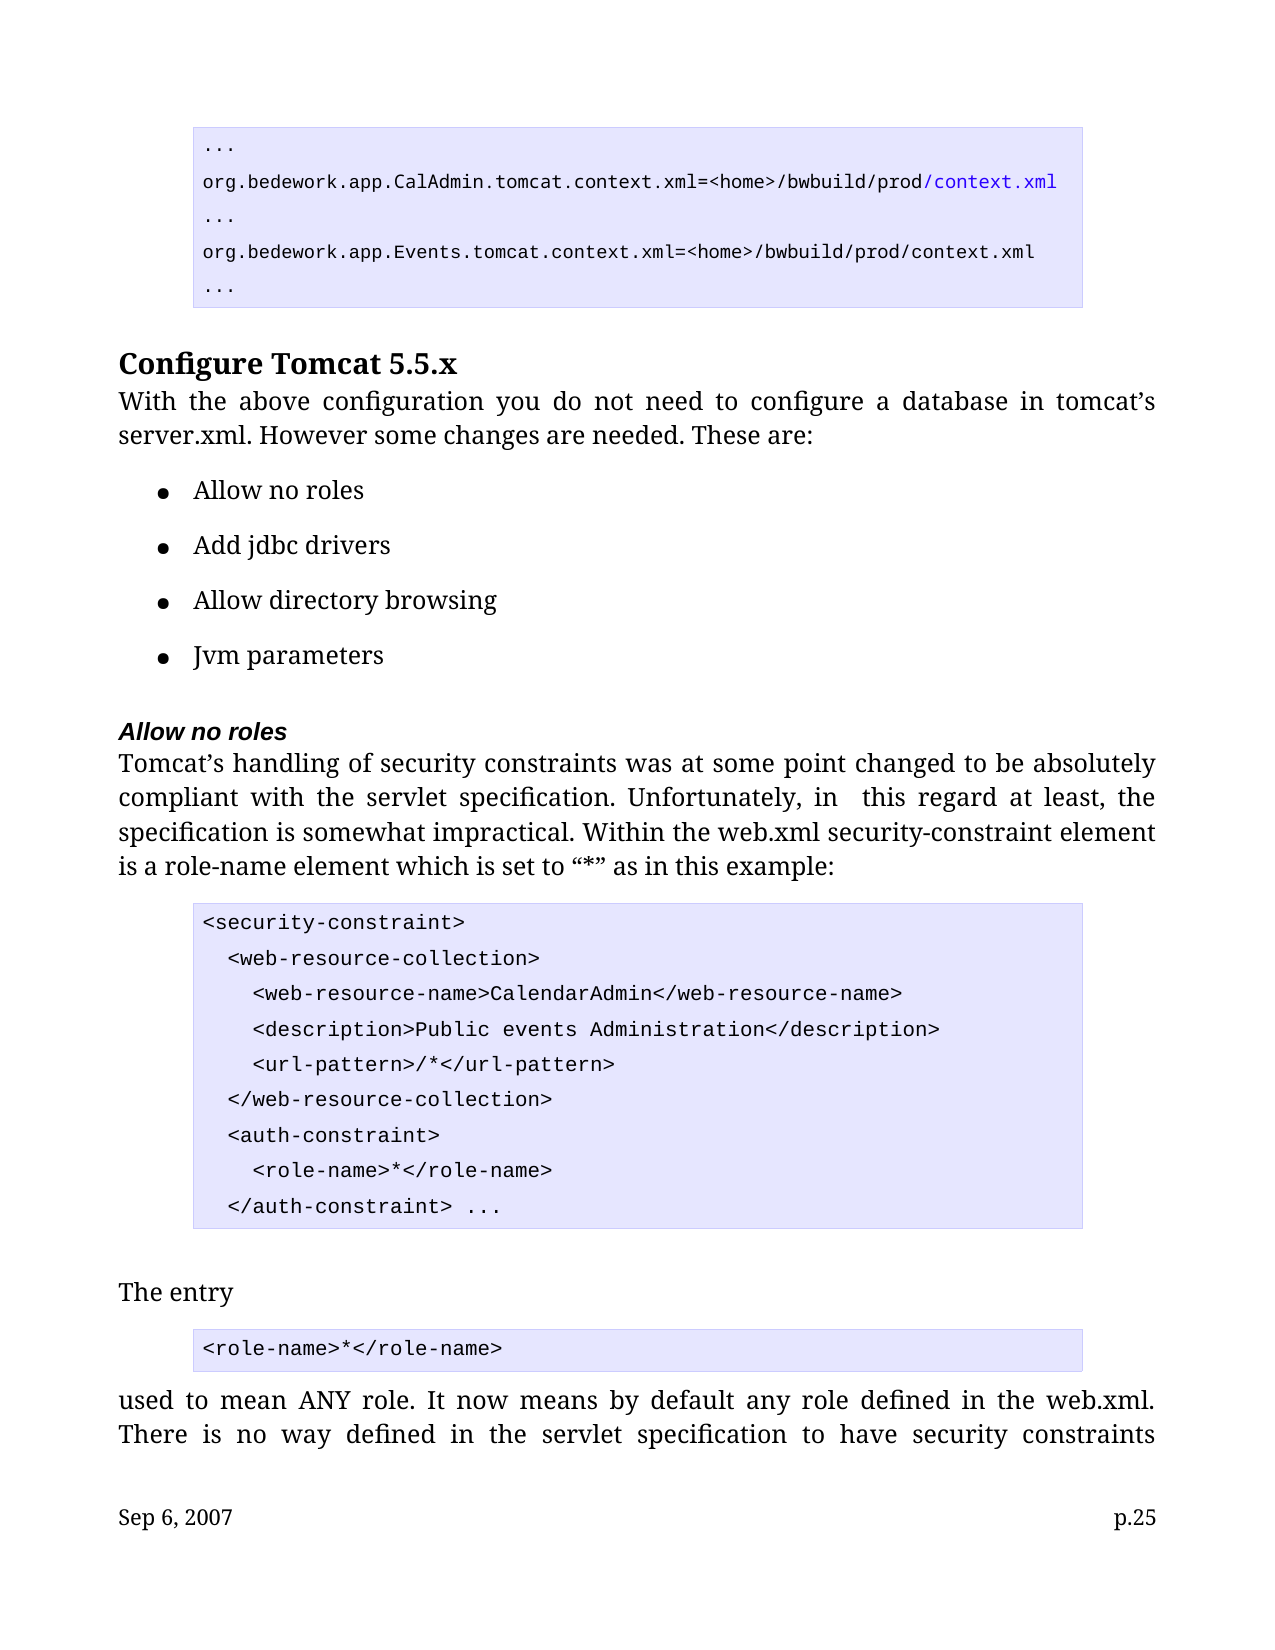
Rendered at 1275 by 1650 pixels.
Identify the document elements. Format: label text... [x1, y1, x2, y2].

list Jvm parameters [156, 638, 1157, 672]
list Allow no roles [156, 472, 1157, 506]
text <role-name>*</role-name> [194, 1151, 1082, 1184]
text ... [194, 198, 1082, 228]
text ... [194, 128, 1082, 157]
text org.bedework.app.CalAdmin.tomcat.context.xml=<home>/bwbuild/prod/context.xml [194, 159, 1082, 194]
text <web-resource-name>CalendarAdmin</web-resource-name> [194, 974, 1082, 1007]
list Allow directory browsing [156, 583, 1157, 617]
text <security-constraint> [194, 904, 1082, 936]
text Tomcat’s handling of security constraints was at some point changed to be absolutely compliant with the servlet specification. Unfortunately, in this regard at least, the specification is somewhat impractical. Within the web.xml security-constraint element is a role-name element which is set to “*” as in this example: [118, 746, 1157, 882]
subtitle Allow no roles [118, 718, 1157, 746]
text <description>Public events Administration</description> [194, 1009, 1082, 1042]
text <url-pattern>/*</url-pattern> [194, 1045, 1082, 1078]
text With the above configuration you do not need to configure a database in tomcat’s server.xml. However some changes are needed. These are: [118, 383, 1157, 451]
text <role-name>*</role-name> [194, 1330, 1082, 1371]
subtitle Configure Tomcat 5.5.x [118, 343, 1157, 383]
text </web-resource-collection> [194, 1080, 1082, 1113]
text <auth-constraint> [194, 1116, 1082, 1148]
text used to mean ANY role. It now means by default any role defined in the web.xml. There is no way defined in the servlet specification to have security constraints [118, 1383, 1157, 1451]
text The entry [118, 1240, 1157, 1308]
text ... [194, 268, 1082, 307]
text <web-resource-collection> [194, 939, 1082, 971]
list Add jdbc drivers [156, 527, 1157, 562]
text org.bedework.app.Events.tomcat.context.xml=<home>/bwbuild/prod/context.xml [194, 229, 1082, 264]
text </auth-constraint> ... [194, 1187, 1082, 1228]
